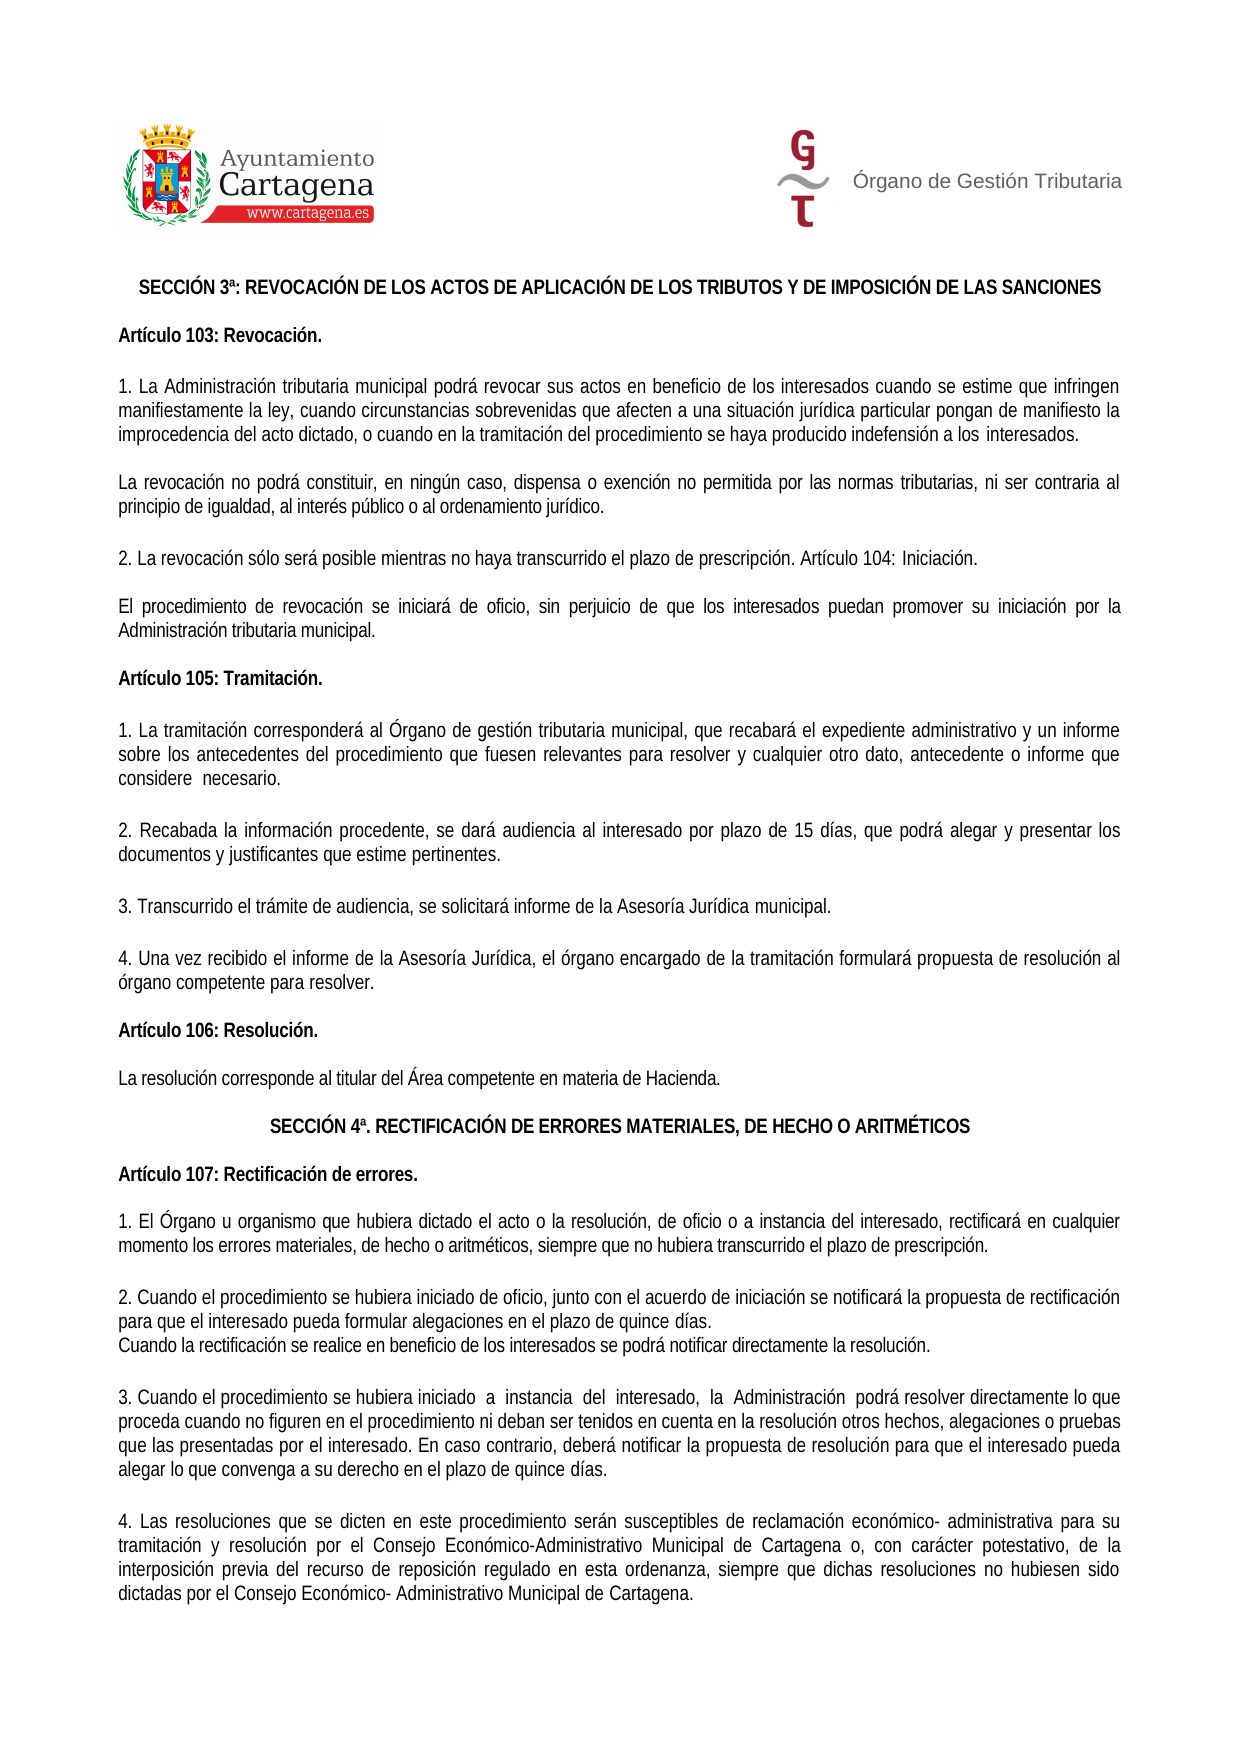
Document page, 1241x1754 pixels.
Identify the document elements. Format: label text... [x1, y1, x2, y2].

text SECCIÓN 3ª: REVOCACIÓN DE LOS ACTOS DE APLICACIÓN DE LOS TRIBUTOS Y DE IMPOSICIÓN DE LAS SANCIONES [118, 274, 1122, 298]
text 1. El Órgano u organismo que hubiera dictado el acto o la resolución, de oficio o a instancia del interesado, rectificará en cualquier momento los errores materiales, de hecho o aritméticos, siempre que no hubiera transcurrido el plazo de prescripción. [118, 1209, 1122, 1257]
text Artículo 106: Resolución. [118, 1018, 1122, 1042]
list 2. La revocación sólo será posible mientras no haya transcurrido el plazo de prescripción. Artículo 104: Iniciación. [118, 546, 1122, 570]
text La resolución corresponde al titular del Área competente en materia de Hacienda. [118, 1066, 1122, 1089]
list 1. La Administración tributaria municipal podrá revocar sus actos en beneficio de los interesados cuando se estime que infringen manifiestamente la ley, cuando circunstancias sobrevenidas que afecten a una situación jurídica particular pongan de manifiesto la improcedencia del acto dictado, o cuando en la tramitación del procedimiento se haya producido indefensión a los interesados. [118, 374, 1122, 446]
text Artículo 103: Revocación. [118, 322, 1122, 346]
text El procedimiento de revocación se iniciará de oficio, sin perjuicio de que los interesados puedan promover su iniciación por la Administración tributaria municipal. [118, 594, 1122, 642]
list 3. Transcurrido el trámite de audiencia, se solicitará informe de la Asesoría Jurídica municipal. [118, 894, 1122, 918]
list 2. Cuando el procedimiento se hubiera iniciado de oficio, junto con el acuerdo de iniciación se notificará la propuesta de rectificación para que el interesado pueda formular alegaciones en el plazo de quince días. [118, 1285, 1122, 1333]
text Cuando la rectificación se realice en beneficio de los interesados se podrá notificar directamente la resolución. [118, 1333, 1122, 1357]
list 4. Las resoluciones que se dicten en este procedimiento serán susceptibles de reclamación económico- administrativa para su tramitación y resolución por el Consejo Económico-Administrativo Municipal de Cartagena o, con carácter potestativo, de la interposición previa del recurso de reposición regulado en esta ordenanza, siempre que dichas resoluciones no hubiesen sido dictadas por el Consejo Económico- Administrativo Municipal de Cartagena. [118, 1509, 1122, 1605]
text SECCIÓN 4ª. RECTIFICACIÓN DE ERRORES MATERIALES, DE HECHO O ARITMÉTICOS [118, 1113, 1122, 1137]
list 1. La tramitación corresponderá al Órgano de gestión tributaria municipal, que recabará el expediente administrativo y un informe sobre los antecedentes del procedimiento que fuesen relevantes para resolver y cualquier otro dato, antecedente o informe que considere necesario. [118, 718, 1122, 790]
text La revocación no podrá constituir, en ningún caso, dispensa o exención no permitida por las normas tributarias, ni ser contraria al principio de igualdad, al interés público o al ordenamiento jurídico. [118, 470, 1122, 518]
text Artículo 105: Tramitación. [118, 666, 1122, 690]
list 3. Cuando el procedimiento se hubiera iniciado a instancia del interesado, la Administración podrá resolver directamente lo que proceda cuando no figuren en el procedimiento ni deban ser tenidos en cuenta en la resolución otros hechos, alegaciones o pruebas que las presentadas por el interesado. En caso contrario, deberá notificar la propuesta de resolución para que el interesado pueda alegar lo que convenga a su derecho en el plazo de quince días. [118, 1385, 1122, 1481]
picture [117, 119, 379, 236]
text Artículo 107: Rectificación de errores. [118, 1161, 1122, 1185]
list 2. Recabada la información procedente, se dará audiencia al interesado por plazo de 15 días, que podrá alegar y presentar los documentos y justificantes que estime pertinentes. [118, 818, 1122, 866]
list 4. Una vez recibido el informe de la Asesoría Jurídica, el órgano encargado de la tramitación formulará propuesta de resolución al órgano competente para resolver. [118, 946, 1122, 994]
